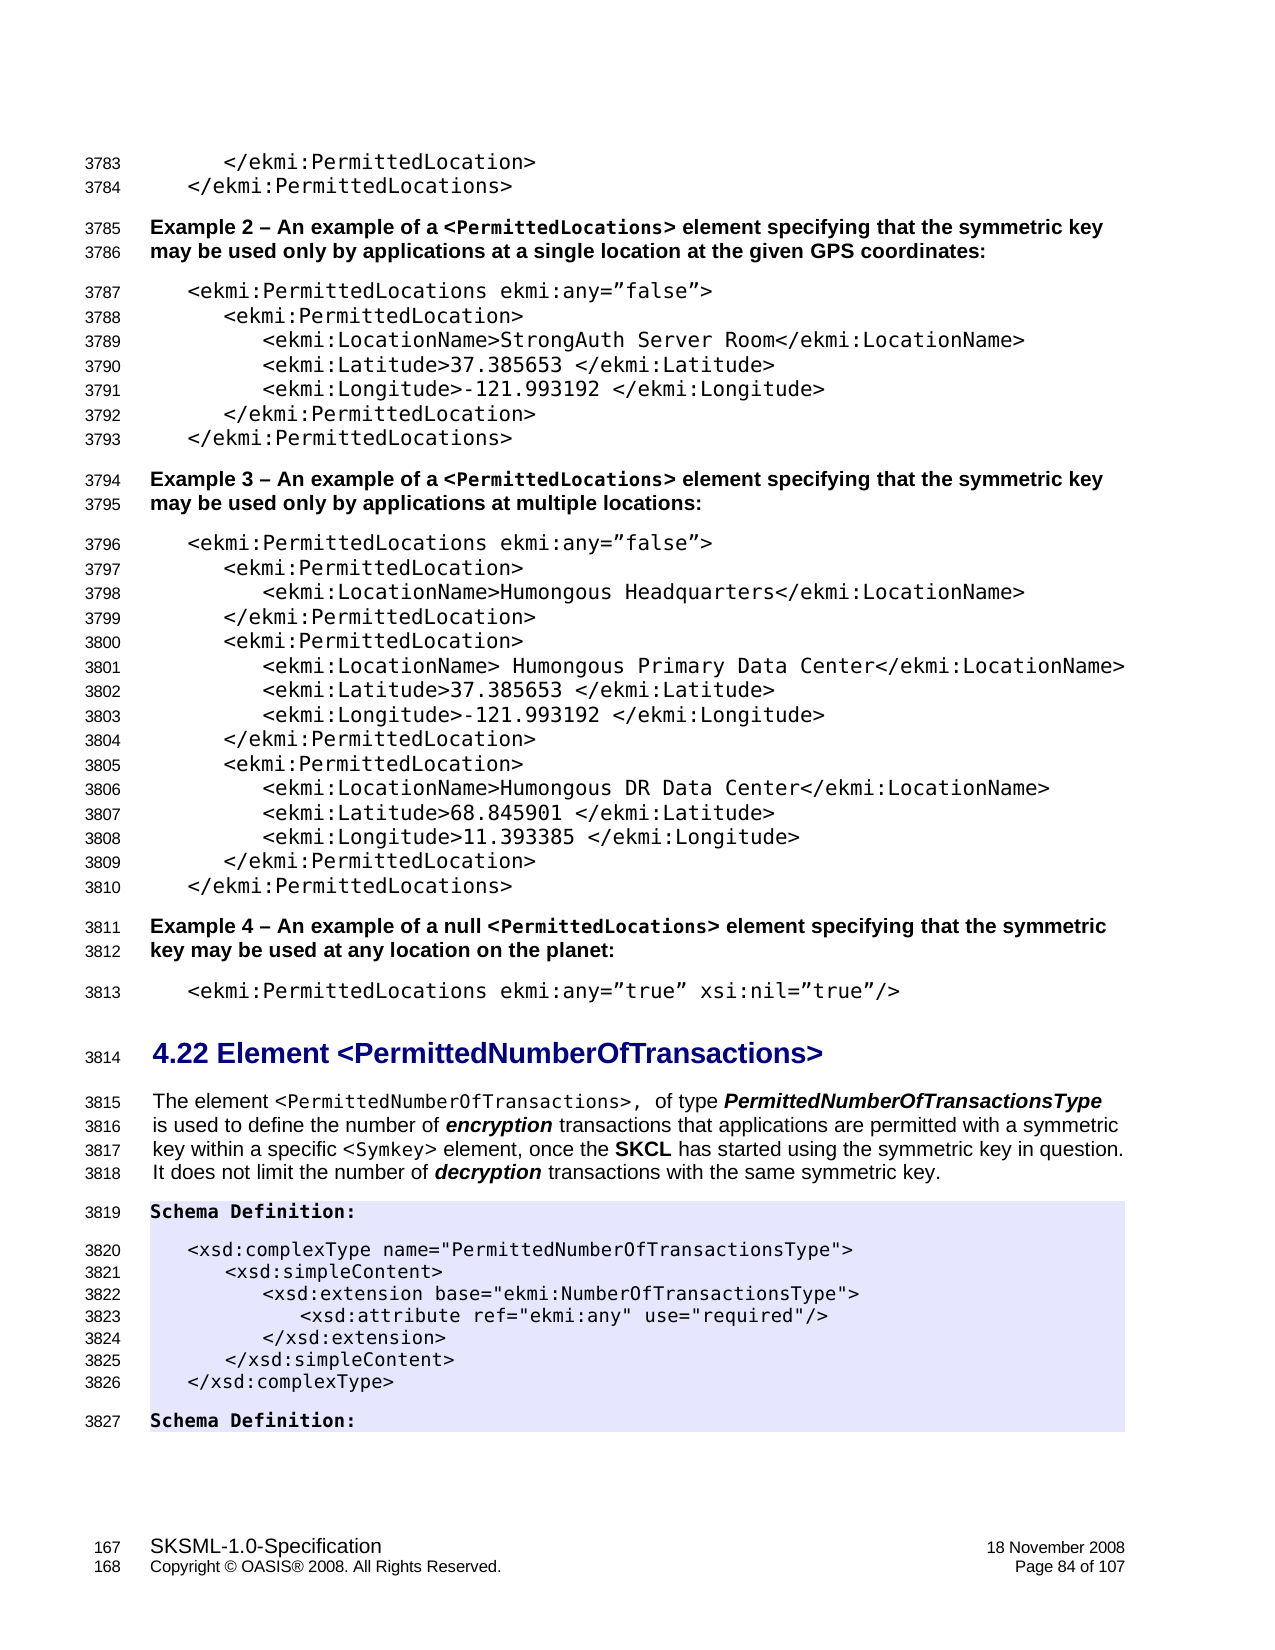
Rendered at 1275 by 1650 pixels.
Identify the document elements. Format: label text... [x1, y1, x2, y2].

text Example 4 – An example of a null <PermittedLocations> element specifying that the symmetric key may be used at any location on the planet: [150, 915, 1125, 962]
text Example 3 – An example of a <PermittedLocations> element specifying that the symmetric key may be used only by applications at multiple locations: [150, 467, 1125, 514]
text Schema Definition: [150, 1201, 1125, 1223]
text <xsd:complexType name="PermittedNumberOfTransactionsType"> <xsd:simpleContent> <xsd:extension base="ekmi:NumberOfTransactionsType"> <xsd:attribute ref="ekmi:any" use="required"/> </xsd:extension> </xsd:simpleContent> </xsd:complexType> [150, 1239, 1125, 1393]
text </ekmi:PermittedLocation> </ekmi:PermittedLocations> [187, 150, 1125, 199]
text <ekmi:PermittedLocations ekmi:any=”false”> <ekmi:PermittedLocation> <ekmi:LocationName>StrongAuth Server Room</ekmi:LocationName> <ekmi:Latitude>37.385653 </ekmi:Latitude> <ekmi:Longitude>-121.993192 </ekmi:Longitude> </ekmi:PermittedLocation> </ekmi:PermittedLocations> [187, 279, 1125, 451]
text The element <PermittedNumberOfTransactions>, of type PermittedNumberOfTransactionsType is used to define the number of encryption transactions that applications are permitted with a symmetric key within a specific <Symkey> element, once the SKCL has started using the symmetric key in question. It does not limit the number of decryption transactions with the same symmetric key. [152, 1090, 1125, 1184]
text <ekmi:PermittedLocations ekmi:any=”true” xsi:nil=”true”/> [187, 979, 1125, 1003]
subtitle Element <PermittedNumberOfTransactions> [152, 1037, 1125, 1069]
text <ekmi:PermittedLocations ekmi:any=”false”> <ekmi:PermittedLocation> <ekmi:LocationName>Humongous Headquarters</ekmi:LocationName> </ekmi:PermittedLocation> <ekmi:PermittedLocation> <ekmi:LocationName> Humongous Primary Data Center</ekmi:LocationName> <ekmi:Latitude>37.385653 </ekmi:Latitude> <ekmi:Longitude>-121.993192 </ekmi:Longitude> </ekmi:PermittedLocation> <ekmi:PermittedLocation> <ekmi:LocationName>Humongous DR Data Center</ekmi:LocationName> <ekmi:Latitude>68.845901 </ekmi:Latitude> <ekmi:Longitude>11.393385 </ekmi:Longitude> </ekmi:PermittedLocation> </ekmi:PermittedLocations> [187, 531, 1125, 898]
text Example 2 – An example of a <PermittedLocations> element specifying that the symmetric key may be used only by applications at a single location at the given GPS coordinates: [150, 216, 1125, 263]
text Schema Definition: [150, 1410, 1125, 1432]
